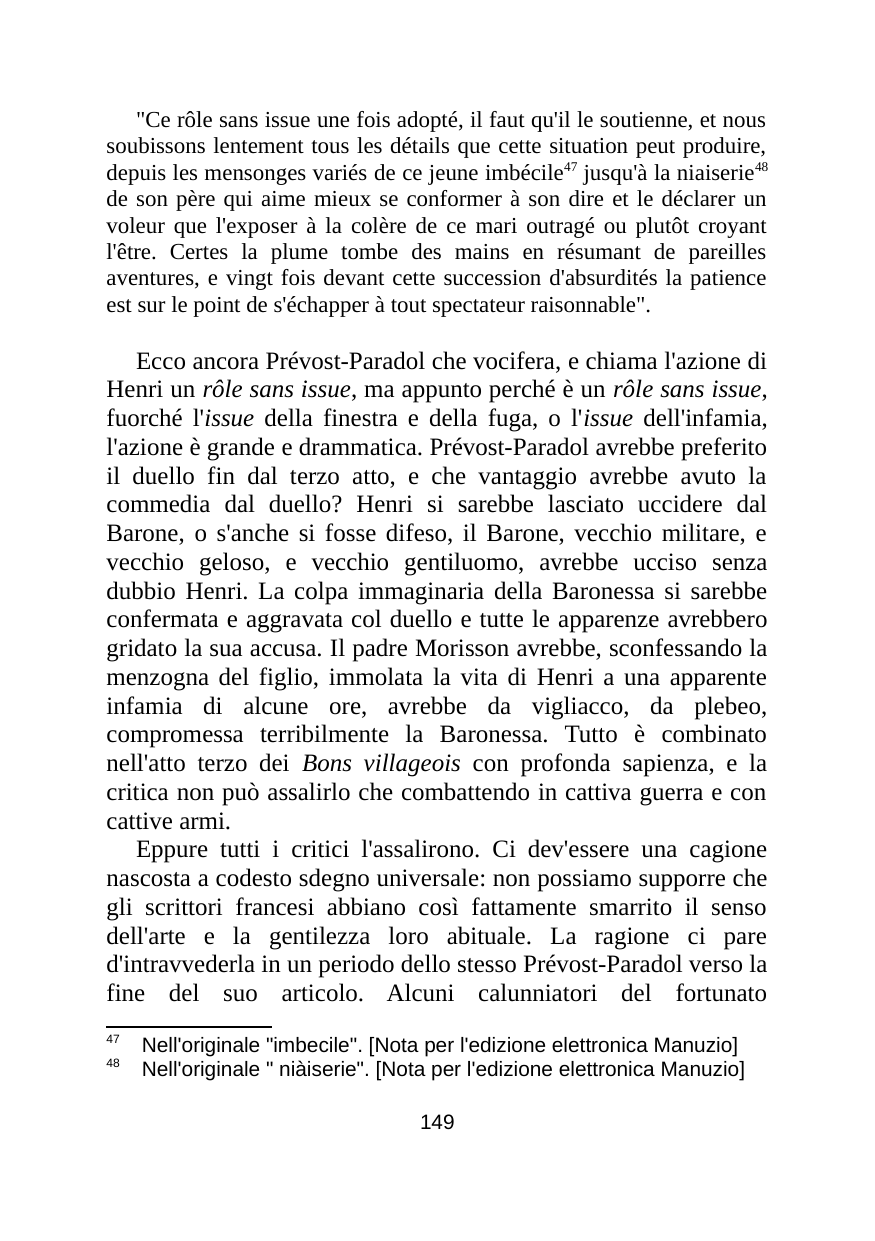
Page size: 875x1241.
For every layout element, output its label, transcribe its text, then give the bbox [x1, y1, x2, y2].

text "Ce rôle sans issue une fois adopté, il faut qu'il le soutienne, et nous soubissons lentement tous les détails que cette situation peut produire, depuis les mensonges variés de ce jeune imbécile jusqu'à la niaiserie de son père qui aime mieux se conformer à son dire et le déclarer un voleur que l'exposer à la colère de ce mari outragé ou plutôt croyant l'être. Certes la plume tombe des mains en résumant de pareilles aventures, e vingt fois devant cette succession d'absurdités la patience est sur le point de s'échapper à tout spectateur raisonnable". [106, 106, 768, 317]
text Ecco ancora Prévost-Paradol che vocifera, e chiama l'azione di Henri un rôle sans issue, ma appunto perché è un rôle sans issue, fuorché l'issue della finestra e della fuga, o l'issue dell'infamia, l'azione è grande e drammatica. Prévost-Paradol avrebbe preferito il duello fin dal terzo atto, e che vantaggio avrebbe avuto la commedia dal duello? Henri si sarebbe lasciato uccidere dal Barone, o s'anche si fosse difeso, il Barone, vecchio militare, e vecchio geloso, e vecchio gentiluomo, avrebbe ucciso senza dubbio Henri. La colpa immaginaria della Baronessa si sarebbe confermata e aggravata col duello e tutte le apparenze avrebbero gridato la sua accusa. Il padre Morisson avrebbe, sconfessando la menzogna del figlio, immolata la vita di Henri a una apparente infamia di alcune ore, avrebbe da vigliacco, da plebeo, compromessa terribilmente la Baronessa. Tutto è combinato nell'atto terzo dei Bons villageois con profonda sapienza, e la critica non può assalirlo che combattendo in cattiva guerra e con cattive armi. [106, 346, 768, 834]
text Nell'originale "imbecile". [Nota per l'edizione elettronica Manuzio] [106, 1033, 768, 1057]
text Nell'originale " niàiserie". [Nota per l'edizione elettronica Manuzio] [106, 1057, 768, 1081]
text Eppure tutti i critici l'assalirono. Ci dev'essere una cagione nascosta a codesto sdegno universale: non possiamo supporre che gli scrittori francesi abbiano così fattamente smarrito il senso dell'arte e la gentilezza loro abituale. La ragione ci pare d'intravvederla in un periodo dello stesso Prévost-Paradol verso la fine del suo articolo. Alcuni calunniatori del fortunato [106, 834, 768, 1007]
